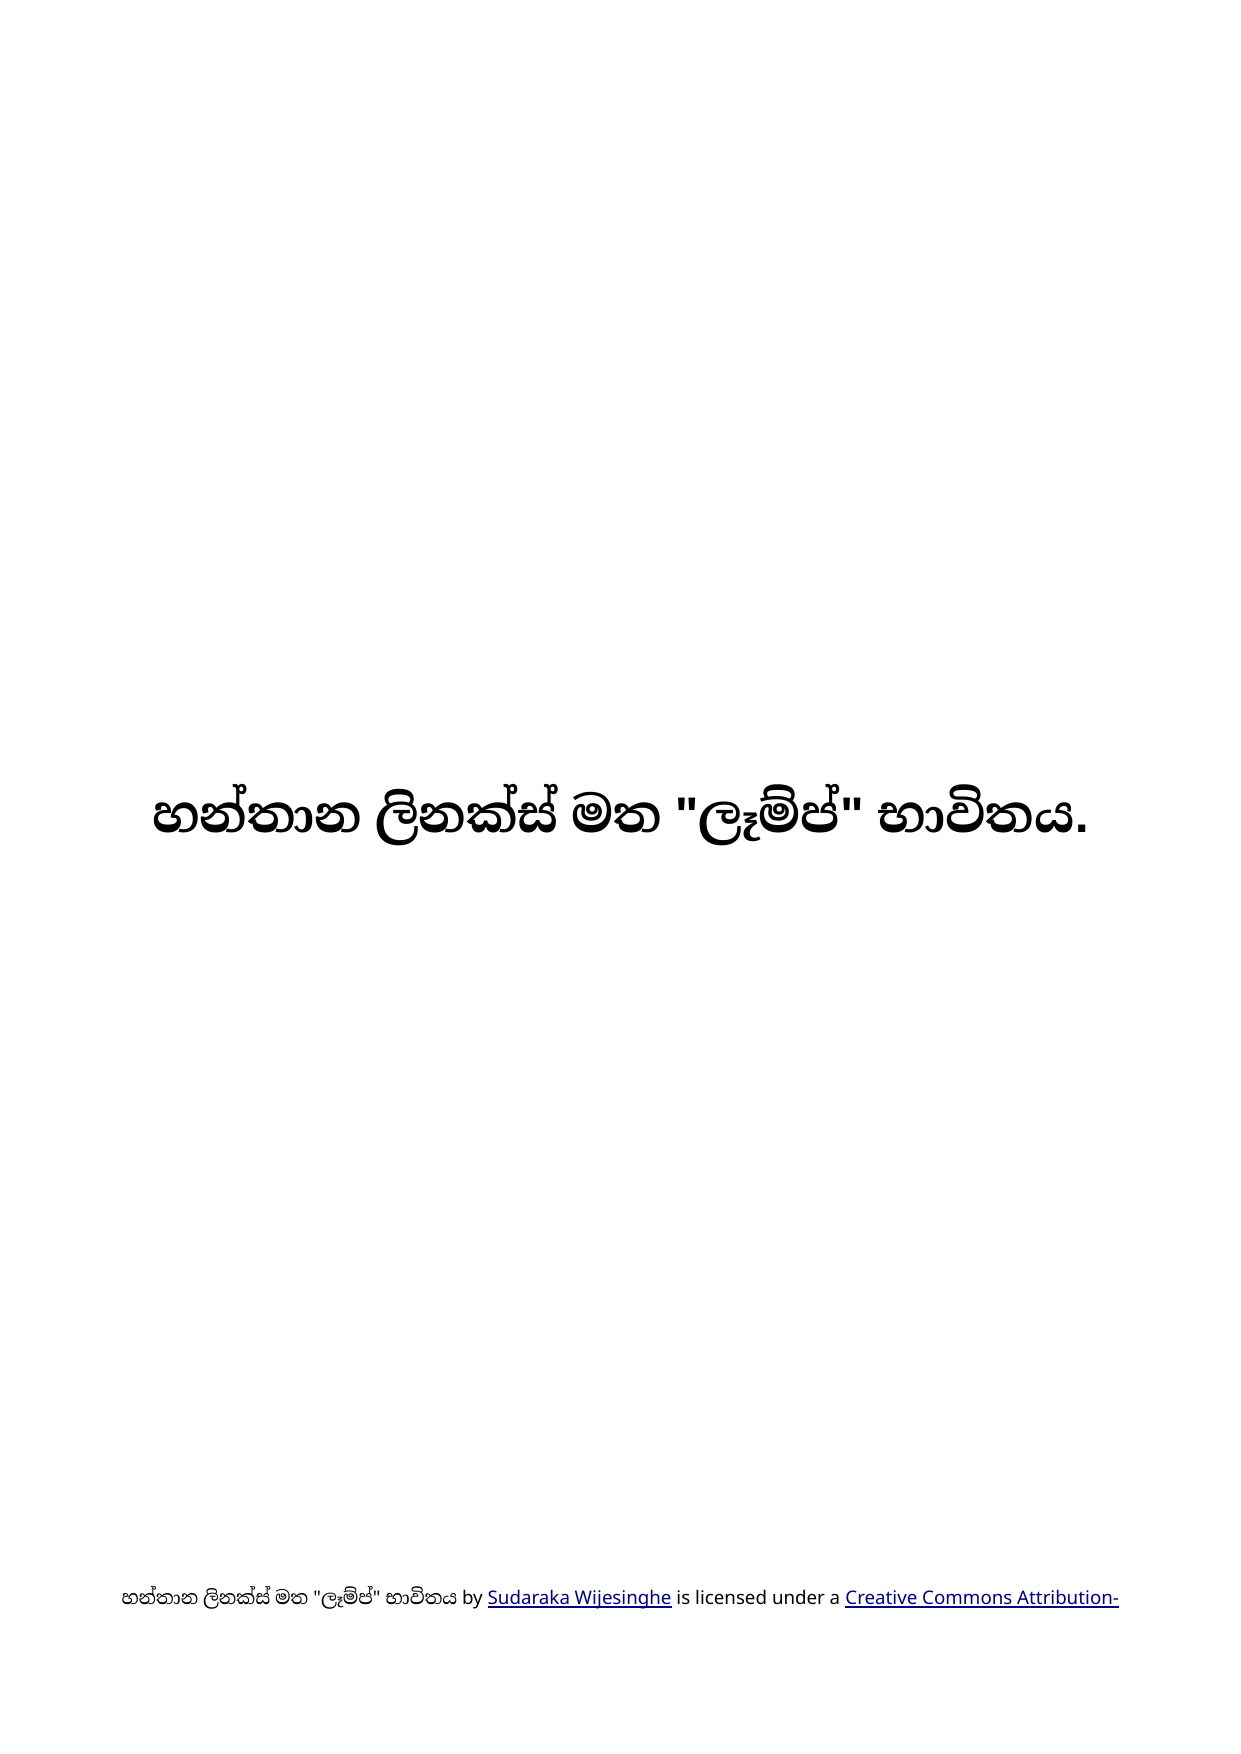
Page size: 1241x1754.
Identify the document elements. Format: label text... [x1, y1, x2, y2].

text හන්තාන ලිනක්ස් මත "ලෑම්ප්" භාවිතය by Sudaraka Wijesinghe is licensed under a Creative Commons Attribution- [118, 1585, 1122, 1610]
subtitle හන්තාන ලිනක්ස් මත "ලෑම්ප්" භාවිතය. [118, 779, 1122, 847]
